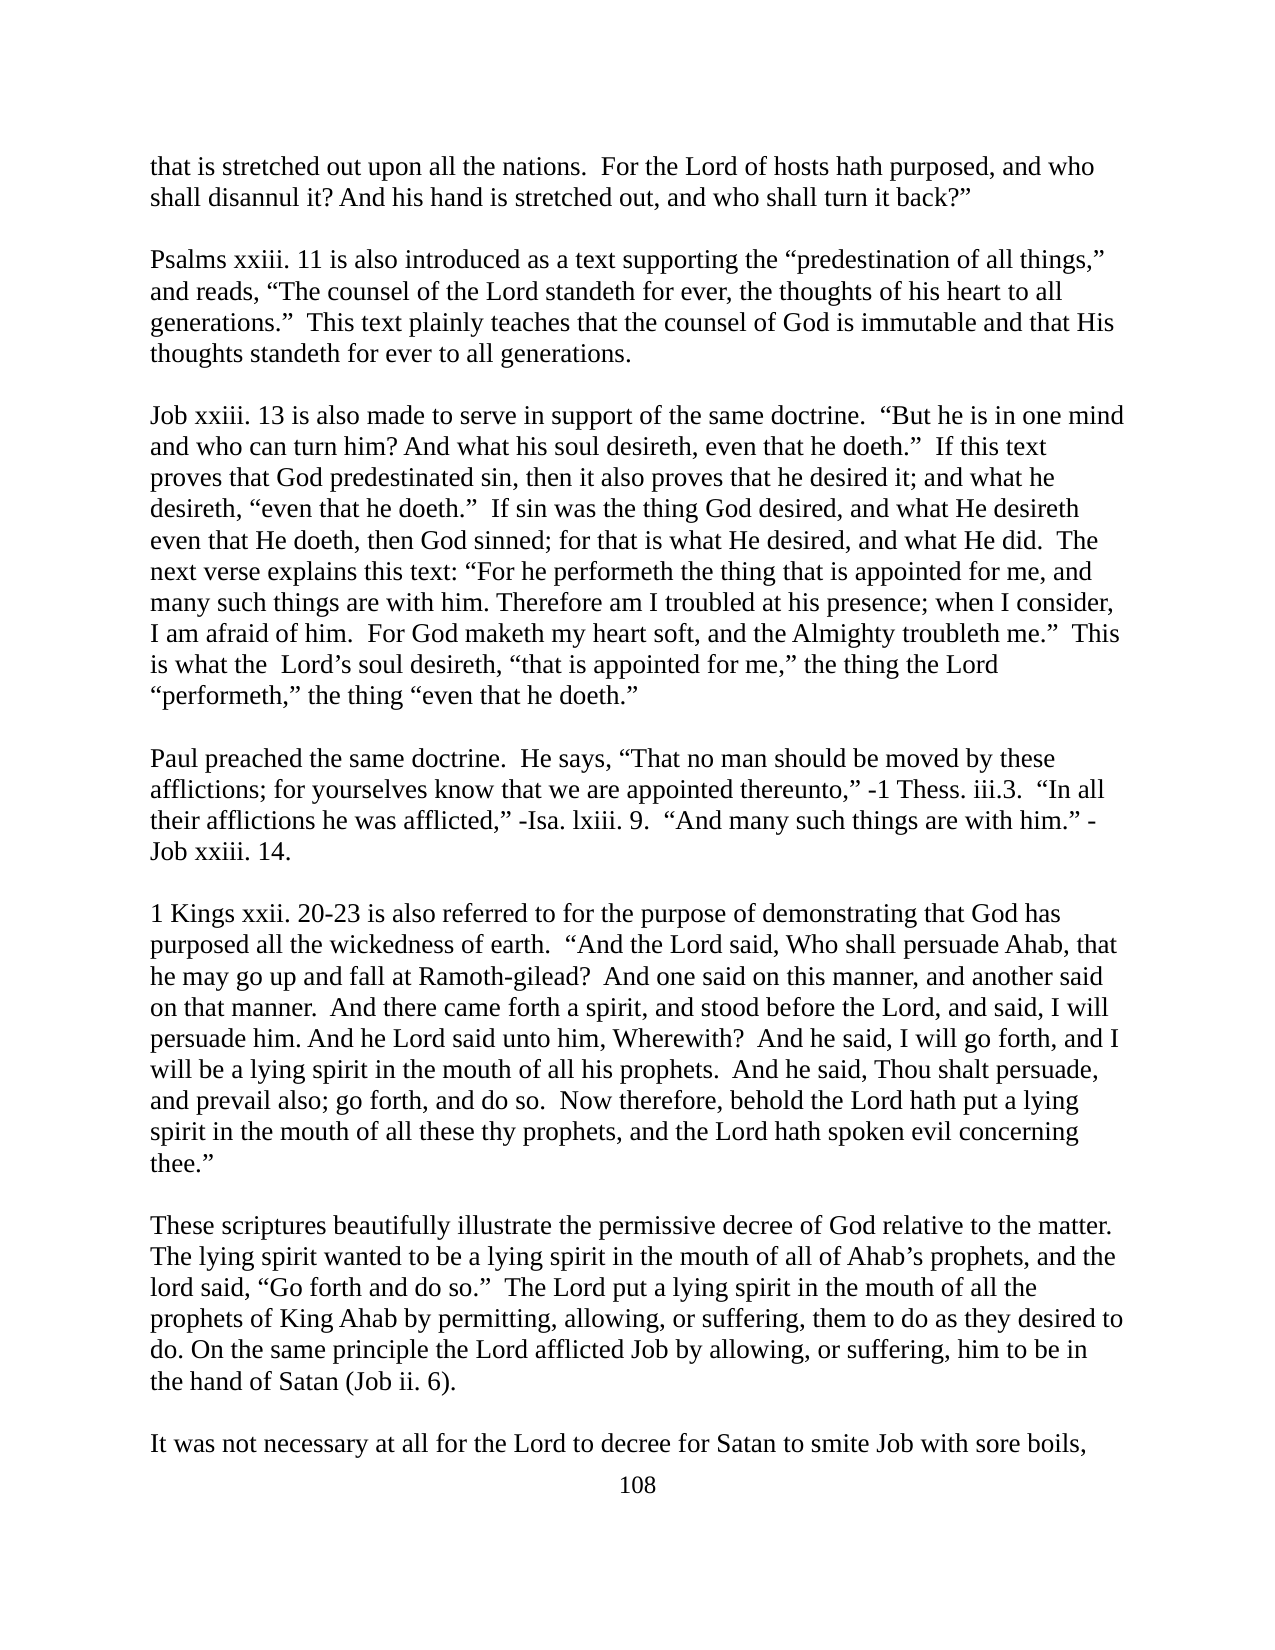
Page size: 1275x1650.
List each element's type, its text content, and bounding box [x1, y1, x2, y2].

text Job xxiii. 13 is also made to serve in support of the same doctrine. “But he is in one mind and who can turn him? And what his soul desireth, even that he doeth.” If this text proves that God predestinated sin, then it also proves that he desired it; and what he desireth, “even that he doeth.” If sin was the thing God desired, and what He desireth even that He doeth, then God sinned; for that is what He desired, and what He did. The next verse explains this text: “For he performeth the thing that is appointed for me, and many such things are with him. Therefore am I troubled at his presence; when I consider, I am afraid of him. For God maketh my heart soft, and the Almighty troubleth me.” This is what the Lord’s soul desireth, “that is appointed for me,” the thing the Lord “performeth,” the thing “even that he doeth.” [150, 399, 1125, 711]
text Psalms xxiii. 11 is also introduced as a text supporting the “predestination of all things,” and reads, “The counsel of the Lord standeth for ever, the thoughts of his heart to all generations.” This text plainly teaches that the counsel of God is immutable and that His thoughts standeth for ever to all generations. [150, 243, 1125, 368]
text These scriptures beautifully illustrate the permissive decree of God relative to the matter. The lying spirit wanted to be a lying spirit in the mouth of all of Ahab’s prophets, and the lord said, “Go forth and do so.” The Lord put a lying spirit in the mouth of all the prophets of King Ahab by permitting, allowing, or suffering, them to do as they desired to do. On the same principle the Lord afflicted Job by allowing, or suffering, him to be in the hand of Satan (Job ii. 6). [150, 1209, 1125, 1396]
text Paul preached the same doctrine. He says, “That no man should be moved by these afflictions; for yourselves know that we are appointed thereunto,” -1 Thess. iii.3. “In all their afflictions he was afflicted,” -Isa. lxiii. 9. “And many such things are with him.” -Job xxiii. 14. [150, 742, 1125, 866]
text 1 Kings xxii. 20-23 is also referred to for the purpose of demonstrating that God has purposed all the wickedness of earth. “And the Lord said, Who shall persuade Ahab, that he may go up and fall at Ramoth-gilead? And one said on this manner, and another said on that manner. And there came forth a spirit, and stood before the Lord, and said, I will persuade him. And he Lord said unto him, Wherewith? And he said, I will go forth, and I will be a lying spirit in the mouth of all his prophets. And he said, Thou shalt persuade, and prevail also; go forth, and do so. Now therefore, behold the Lord hath put a lying spirit in the mouth of all these thy prophets, and the Lord hath spoken evil concerning thee.” [150, 897, 1125, 1178]
text that is stretched out upon all the nations. For the Lord of hosts hath purposed, and who shall disannul it? And his hand is stretched out, and who shall turn it back?” [150, 150, 1125, 212]
text It was not necessary at all for the Lord to decree for Satan to smite Job with sore boils, [150, 1427, 1125, 1458]
